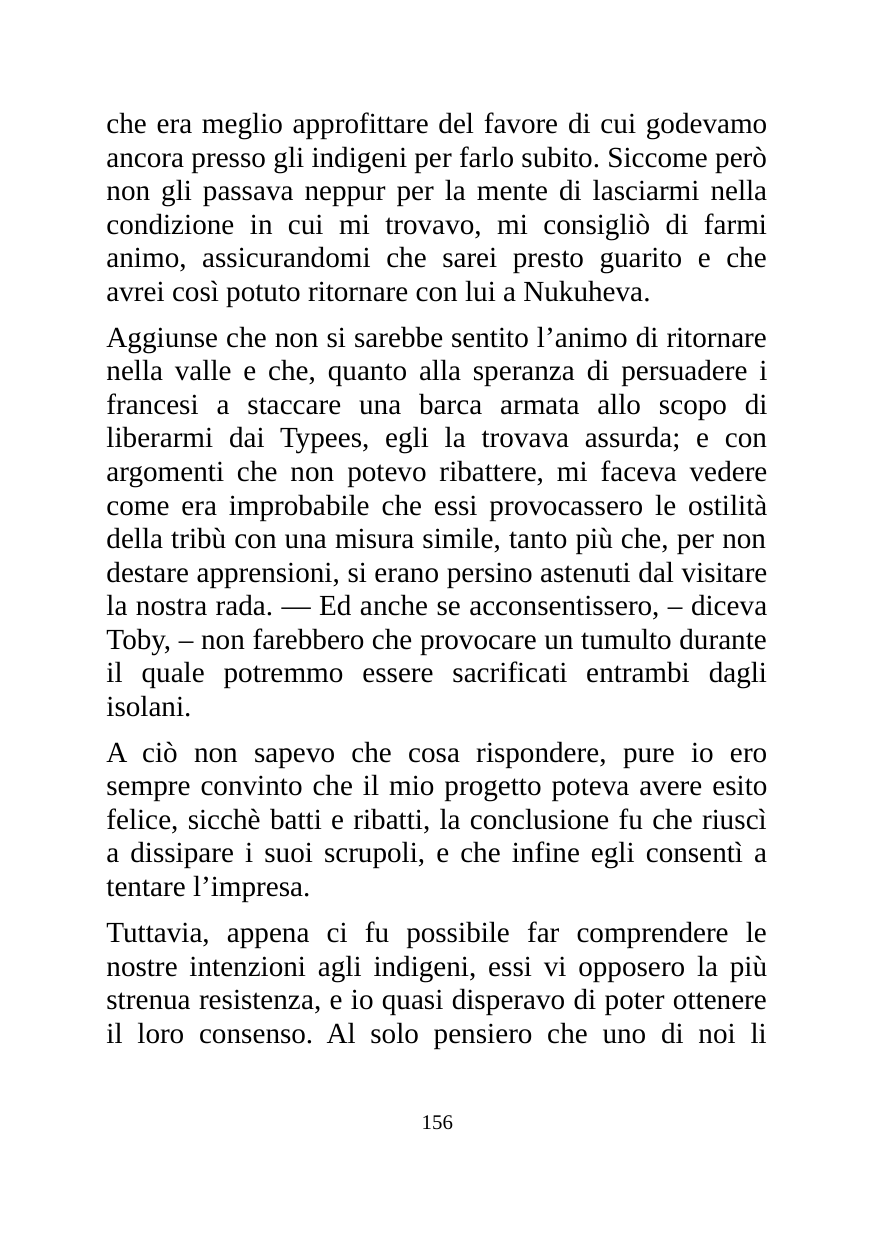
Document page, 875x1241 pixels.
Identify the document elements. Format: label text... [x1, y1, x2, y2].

text Tuttavia, appena ci fu possibile far comprendere le nostre intenzioni agli indigeni, essi vi opposero la più strenua resistenza, e io quasi disperavo di poter ottenere il loro consenso. Al solo pensiero che uno di noi li [106, 915, 768, 1049]
text che era meglio approfittare del favore di cui godevamo ancora presso gli indigeni per farlo subito. Siccome però non gli passava neppur per la mente di lasciarmi nella condizione in cui mi trovavo, mi consigliò di farmi animo, assicurandomi che sarei presto guarito e che avrei così potuto ritornare con lui a Nukuheva. [106, 106, 768, 307]
text A ciò non sapevo che cosa rispondere, pure io ero sempre convinto che il mio progetto poteva avere esito felice, sicchè batti e ribatti, la conclusione fu che riuscì a dissipare i suoi scrupoli, e che infine egli consentì a tentare l’impresa. [106, 735, 768, 903]
text Aggiunse che non si sarebbe sentito l’animo di ritornare nella valle e che, quanto alla speranza di persuadere i francesi a staccare una barca armata allo scopo di liberarmi dai Typees, egli la trovava assurda; e con argomenti che non potevo ribattere, mi faceva vedere come era improbabile che essi provocassero le ostilità della tribù con una misura simile, tanto più che, per non destare apprensioni, si erano persino astenuti dal visitare la nostra rada. — Ed anche se acconsentissero, – diceva Toby, – non farebbero che provocare un tumulto durante il quale potremmo essere sacrificati entrambi dagli isolani. [106, 320, 768, 722]
